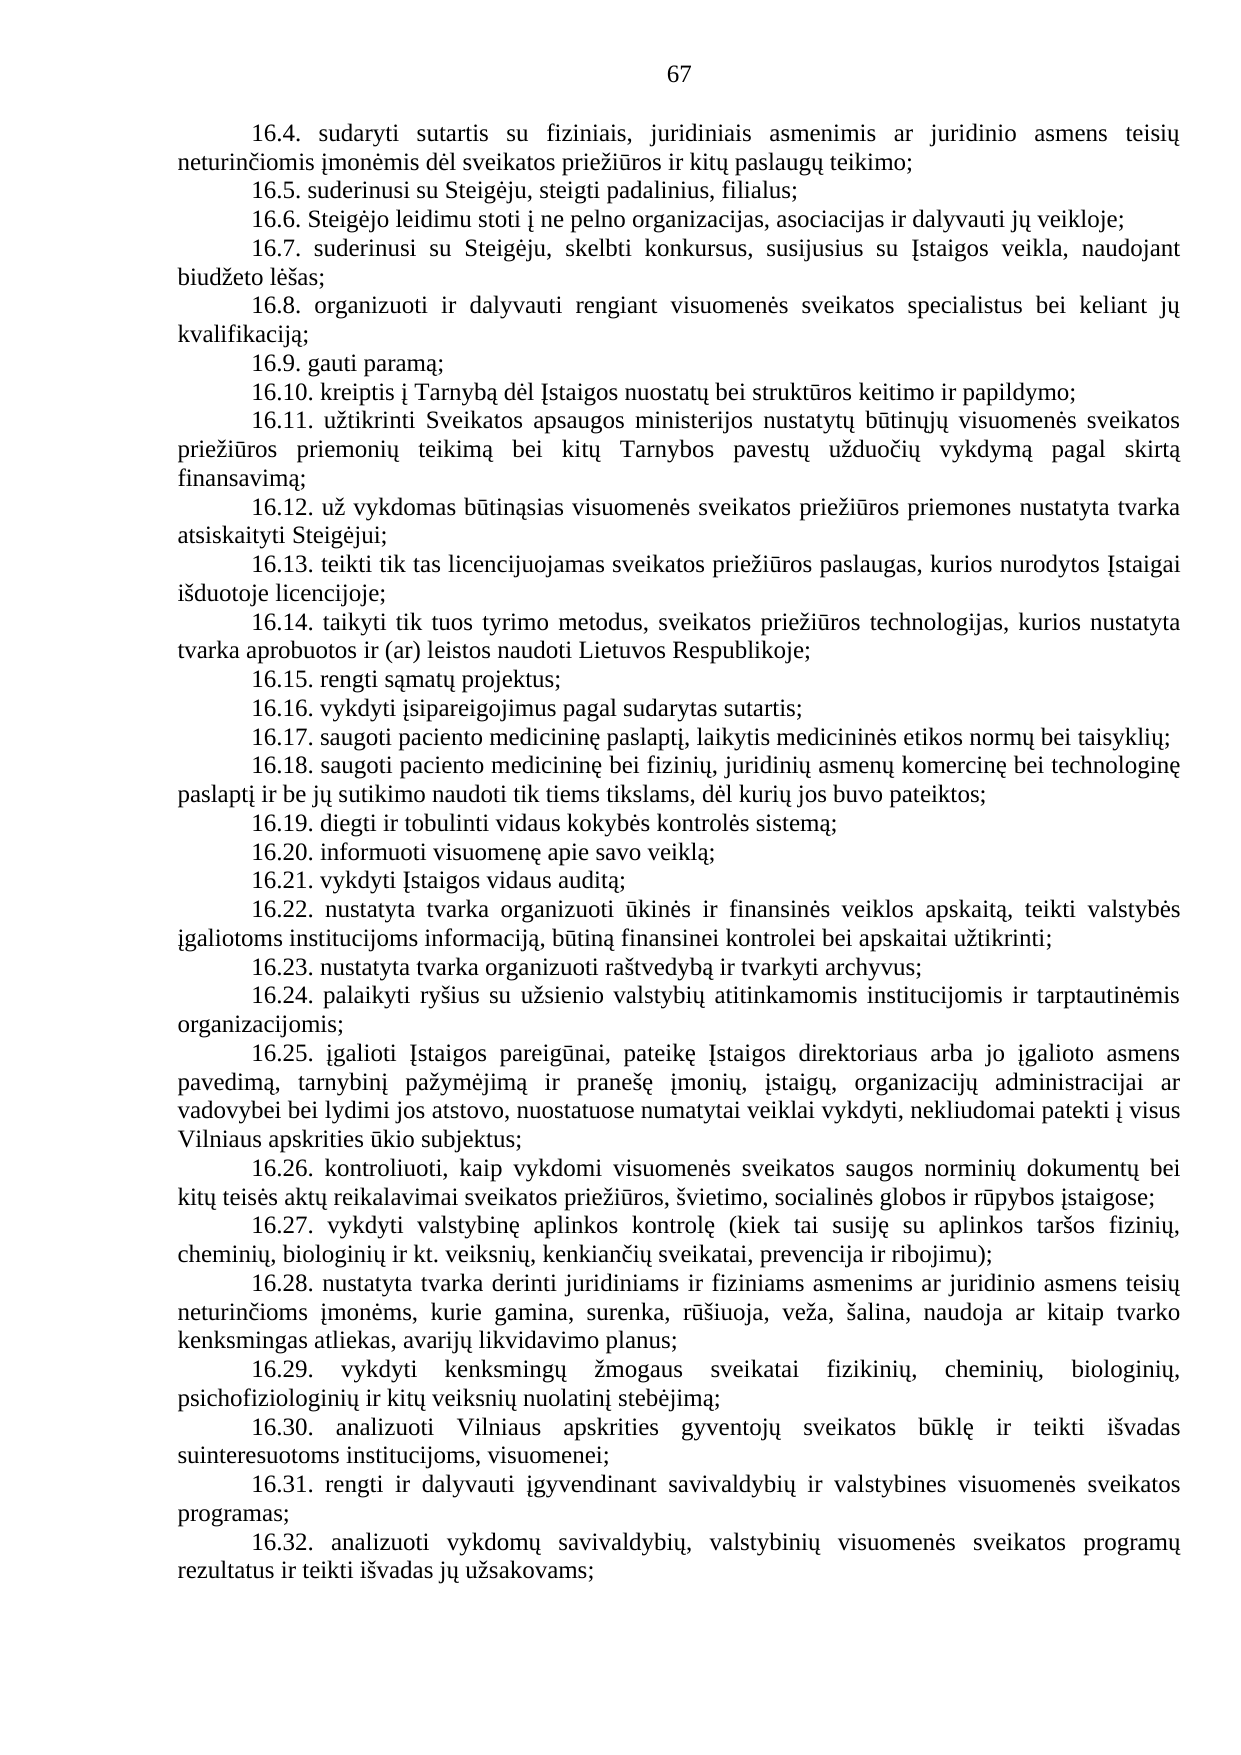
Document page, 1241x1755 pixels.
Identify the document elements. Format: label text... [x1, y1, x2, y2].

text 16.8. organizuoti ir dalyvauti rengiant visuomenės sveikatos specialistus bei keliant jų kvalifikaciją; [177, 291, 1181, 348]
text 16.31. rengti ir dalyvauti įgyvendinant savivaldybių ir valstybines visuomenės sveikatos programas; [177, 1469, 1181, 1527]
text 16.5. suderinusi su Steigėju, steigti padalinius, filialus; [177, 176, 1181, 204]
text 16.13. teikti tik tas licencijuojamas sveikatos priežiūros paslaugas, kurios nurodytos Įstaigai išduotoje licencijoje; [177, 549, 1181, 607]
text 16.25. įgalioti Įstaigos pareigūnai, pateikę Įstaigos direktoriaus arba jo įgalioto asmens pavedimą, tarnybinį pažymėjimą ir pranešę įmonių, įstaigų, organizacijų administracijai ar vadovybei bei lydimi jos atstovo, nuostatuose numatytai veiklai vykdyti, nekliudomai patekti į visus Vilniaus apskrities ūkio subjektus; [177, 1038, 1181, 1153]
text 16.12. už vykdomas būtinąsias visuomenės sveikatos priežiūros priemones nustatyta tvarka atsiskaityti Steigėjui; [177, 492, 1181, 549]
text 16.26. kontroliuoti, kaip vykdomi visuomenės sveikatos saugos norminių dokumentų bei kitų teisės aktų reikalavimai sveikatos priežiūros, švietimo, socialinės globos ir rūpybos įstaigose; [177, 1153, 1181, 1211]
text 16.19. diegti ir tobulinti vidaus kokybės kontrolės sistemą; [177, 808, 1181, 837]
text 16.4. sudaryti sutartis su fiziniais, juridiniais asmenimis ar juridinio asmens teisių neturinčiomis įmonėmis dėl sveikatos priežiūros ir kitų paslaugų teikimo; [177, 118, 1181, 176]
text 16.23. nustatyta tvarka organizuoti raštvedybą ir tvarkyti archyvus; [177, 952, 1181, 981]
text 16.14. taikyti tik tuos tyrimo metodus, sveikatos priežiūros technologijas, kurios nustatyta tvarka aprobuotos ir (ar) leistos naudoti Lietuvos Respublikoje; [177, 607, 1181, 664]
text 16.11. užtikrinti Sveikatos apsaugos ministerijos nustatytų būtinųjų visuomenės sveikatos priežiūros priemonių teikimą bei kitų Tarnybos pavestų užduočių vykdymą pagal skirtą finansavimą; [177, 406, 1181, 492]
text 16.17. saugoti paciento medicininę paslaptį, laikytis medicininės etikos normų bei taisyklių; [177, 722, 1181, 751]
text 16.15. rengti sąmatų projektus; [177, 664, 1181, 693]
text 16.20. informuoti visuomenę apie savo veiklą; [177, 837, 1181, 866]
text 16.32. analizuoti vykdomų savivaldybių, valstybinių visuomenės sveikatos programų rezultatus ir teikti išvadas jų užsakovams; [177, 1527, 1181, 1584]
text 16.18. saugoti paciento medicininę bei fizinių, juridinių asmenų komercinę bei technologinę paslaptį ir be jų sutikimo naudoti tik tiems tikslams, dėl kurių jos buvo pateiktos; [177, 751, 1181, 808]
text 16.7. suderinusi su Steigėju, skelbti konkursus, susijusius su Įstaigos veikla, naudojant biudžeto lėšas; [177, 233, 1181, 291]
text 16.9. gauti paramą; [177, 348, 1181, 377]
text 16.27. vykdyti valstybinę aplinkos kontrolę (kiek tai susiję su aplinkos taršos fizinių, cheminių, biologinių ir kt. veiksnių, kenkiančių sveikatai, prevencija ir ribojimu); [177, 1211, 1181, 1268]
text 16.6. Steigėjo leidimu stoti į ne pelno organizacijas, asociacijas ir dalyvauti jų veikloje; [177, 204, 1181, 233]
text 16.10. kreiptis į Tarnybą dėl Įstaigos nuostatų bei struktūros keitimo ir papildymo; [177, 377, 1181, 406]
text 16.16. vykdyti įsipareigojimus pagal sudarytas sutartis; [177, 693, 1181, 722]
text 16.24. palaikyti ryšius su užsienio valstybių atitinkamomis institucijomis ir tarptautinėmis organizacijomis; [177, 981, 1181, 1038]
text 16.28. nustatyta tvarka derinti juridiniams ir fiziniams asmenims ar juridinio asmens teisių neturinčioms įmonėms, kurie gamina, surenka, rūšiuoja, veža, šalina, naudoja ar kitaip tvarko kenksmingas atliekas, avarijų likvidavimo planus; [177, 1268, 1181, 1354]
text 16.29. vykdyti kenksmingų žmogaus sveikatai fizikinių, cheminių, biologinių, psichofiziologinių ir kitų veiksnių nuolatinį stebėjimą; [177, 1354, 1181, 1412]
text 16.21. vykdyti Įstaigos vidaus auditą; [177, 866, 1181, 894]
text 16.22. nustatyta tvarka organizuoti ūkinės ir finansinės veiklos apskaitą, teikti valstybės įgaliotoms institucijoms informaciją, būtiną finansinei kontrolei bei apskaitai užtikrinti; [177, 894, 1181, 952]
text 16.30. analizuoti Vilniaus apskrities gyventojų sveikatos būklę ir teikti išvadas suinteresuotoms institucijoms, visuomenei; [177, 1412, 1181, 1469]
